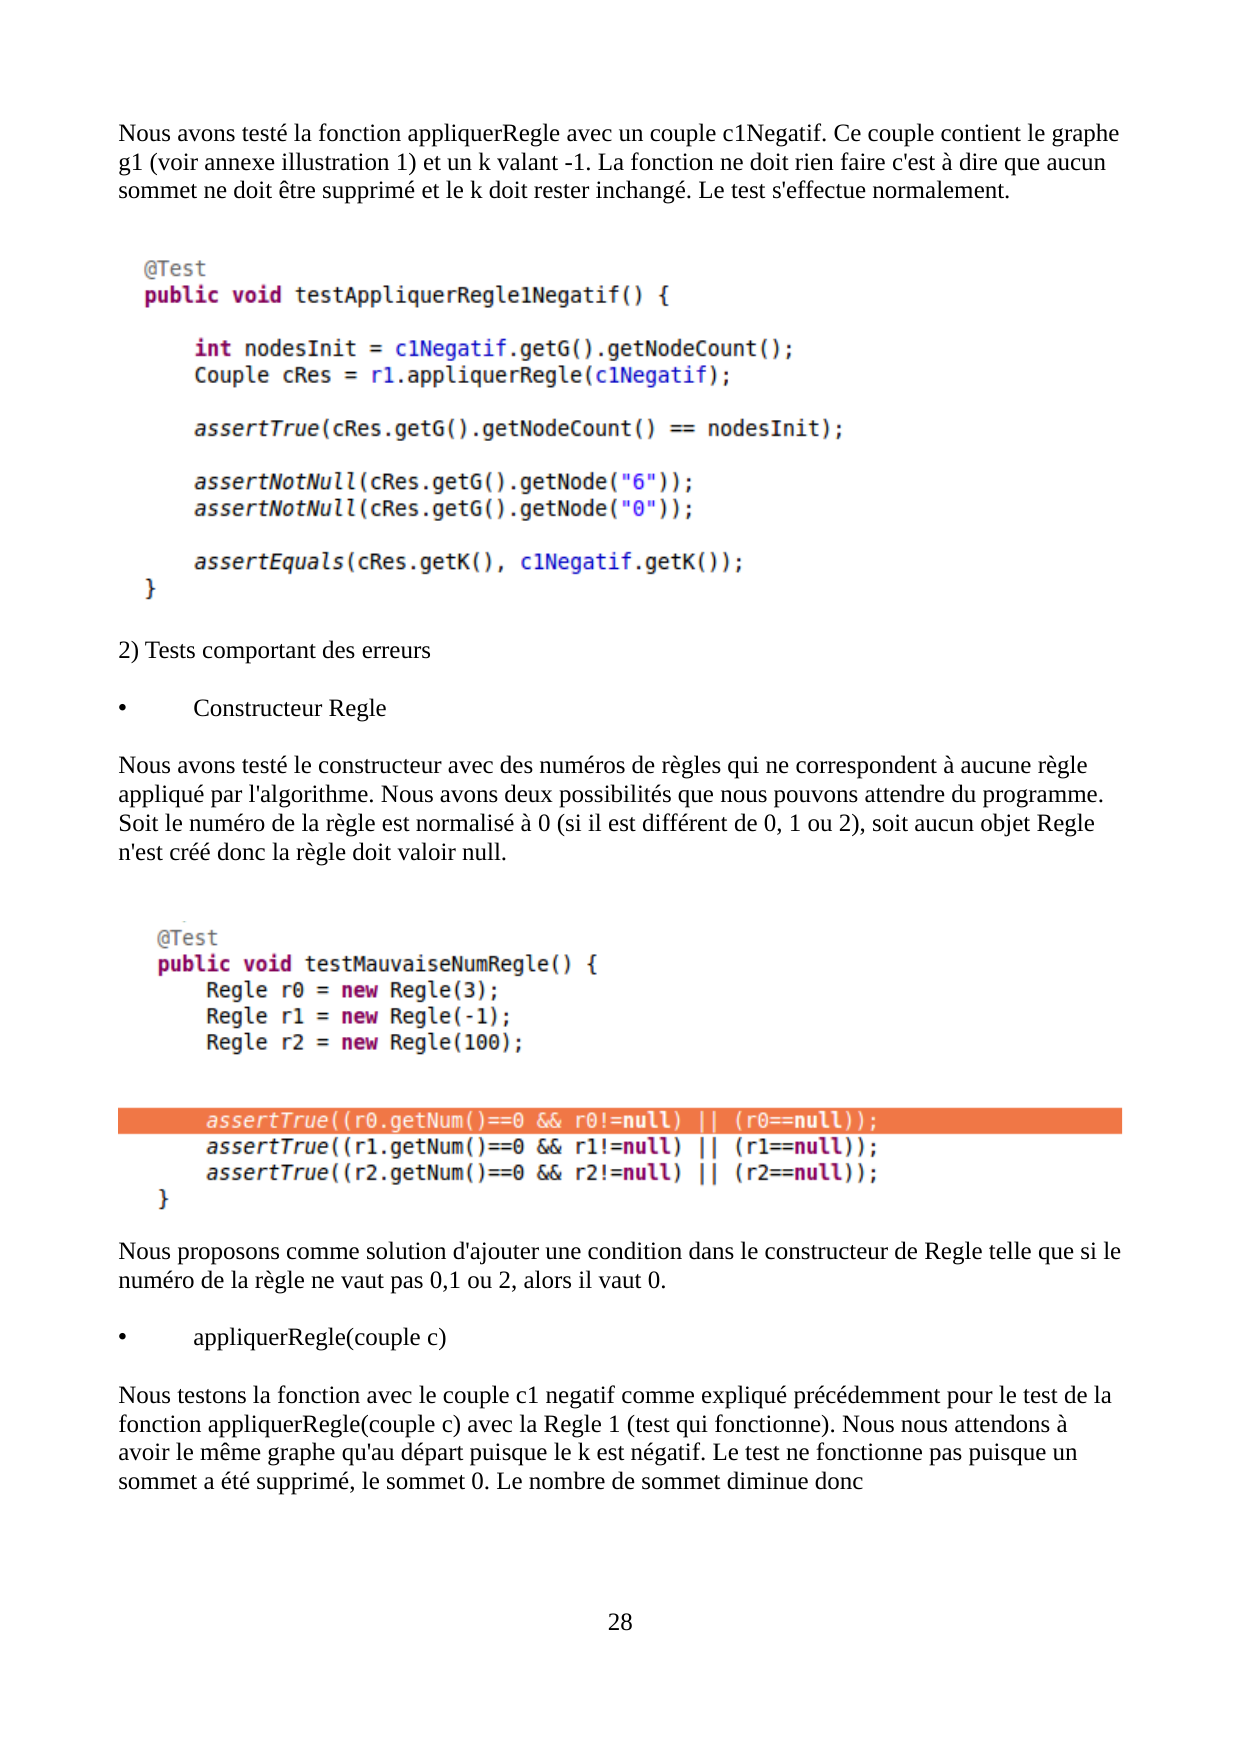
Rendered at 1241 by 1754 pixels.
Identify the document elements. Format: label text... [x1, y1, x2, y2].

list Constructeur Regle [118, 693, 1122, 722]
list Nous avons testé la fonction appliquerRegle avec un couple c1Negatif. Ce couple contient le graphe g1 (voir annexe illustration 1) et un k valant -1. La fonction ne doit rien faire c'est à dire que aucun sommet ne doit être supprimé et le k doit rester inchangé. Le test s'effectue normalement. [118, 118, 1122, 204]
list appliquerRegle(couple c) [118, 1322, 1122, 1351]
list Nous testons la fonction avec le couple c1 negatif comme expliqué précédemment pour le test de la fonction appliquerRegle(couple c) avec la Regle 1 (test qui fonctionne). Nous nous attendons à avoir le même graphe qu'au départ puisque le k est négatif. Le test ne fonctionne pas puisque un sommet a été supprimé, le sommet 0. Le nombre de sommet diminue donc [118, 1380, 1122, 1495]
picture [118, 921, 1123, 1237]
text Nous avons testé le constructeur avec des numéros de règles qui ne correspondent à aucune règle appliqué par l'algorithme. Nous avons deux possibilités que nous pouvons attendre du programme. Soit le numéro de la règle est normalisé à 0 (si il est différent de 0, 1 ou 2), soit aucun objet Regle n'est créé donc la règle doit valoir null. [118, 751, 1122, 866]
text [118, 894, 1122, 921]
text 2) Tests comportant des erreurs [118, 636, 1122, 664]
picture [118, 256, 872, 615]
text Nous proposons comme solution d'ajouter une condition dans le constructeur de Regle telle que si le numéro de la règle ne vaut pas 0,1 ou 2, alors il vaut 0. [118, 1237, 1122, 1294]
